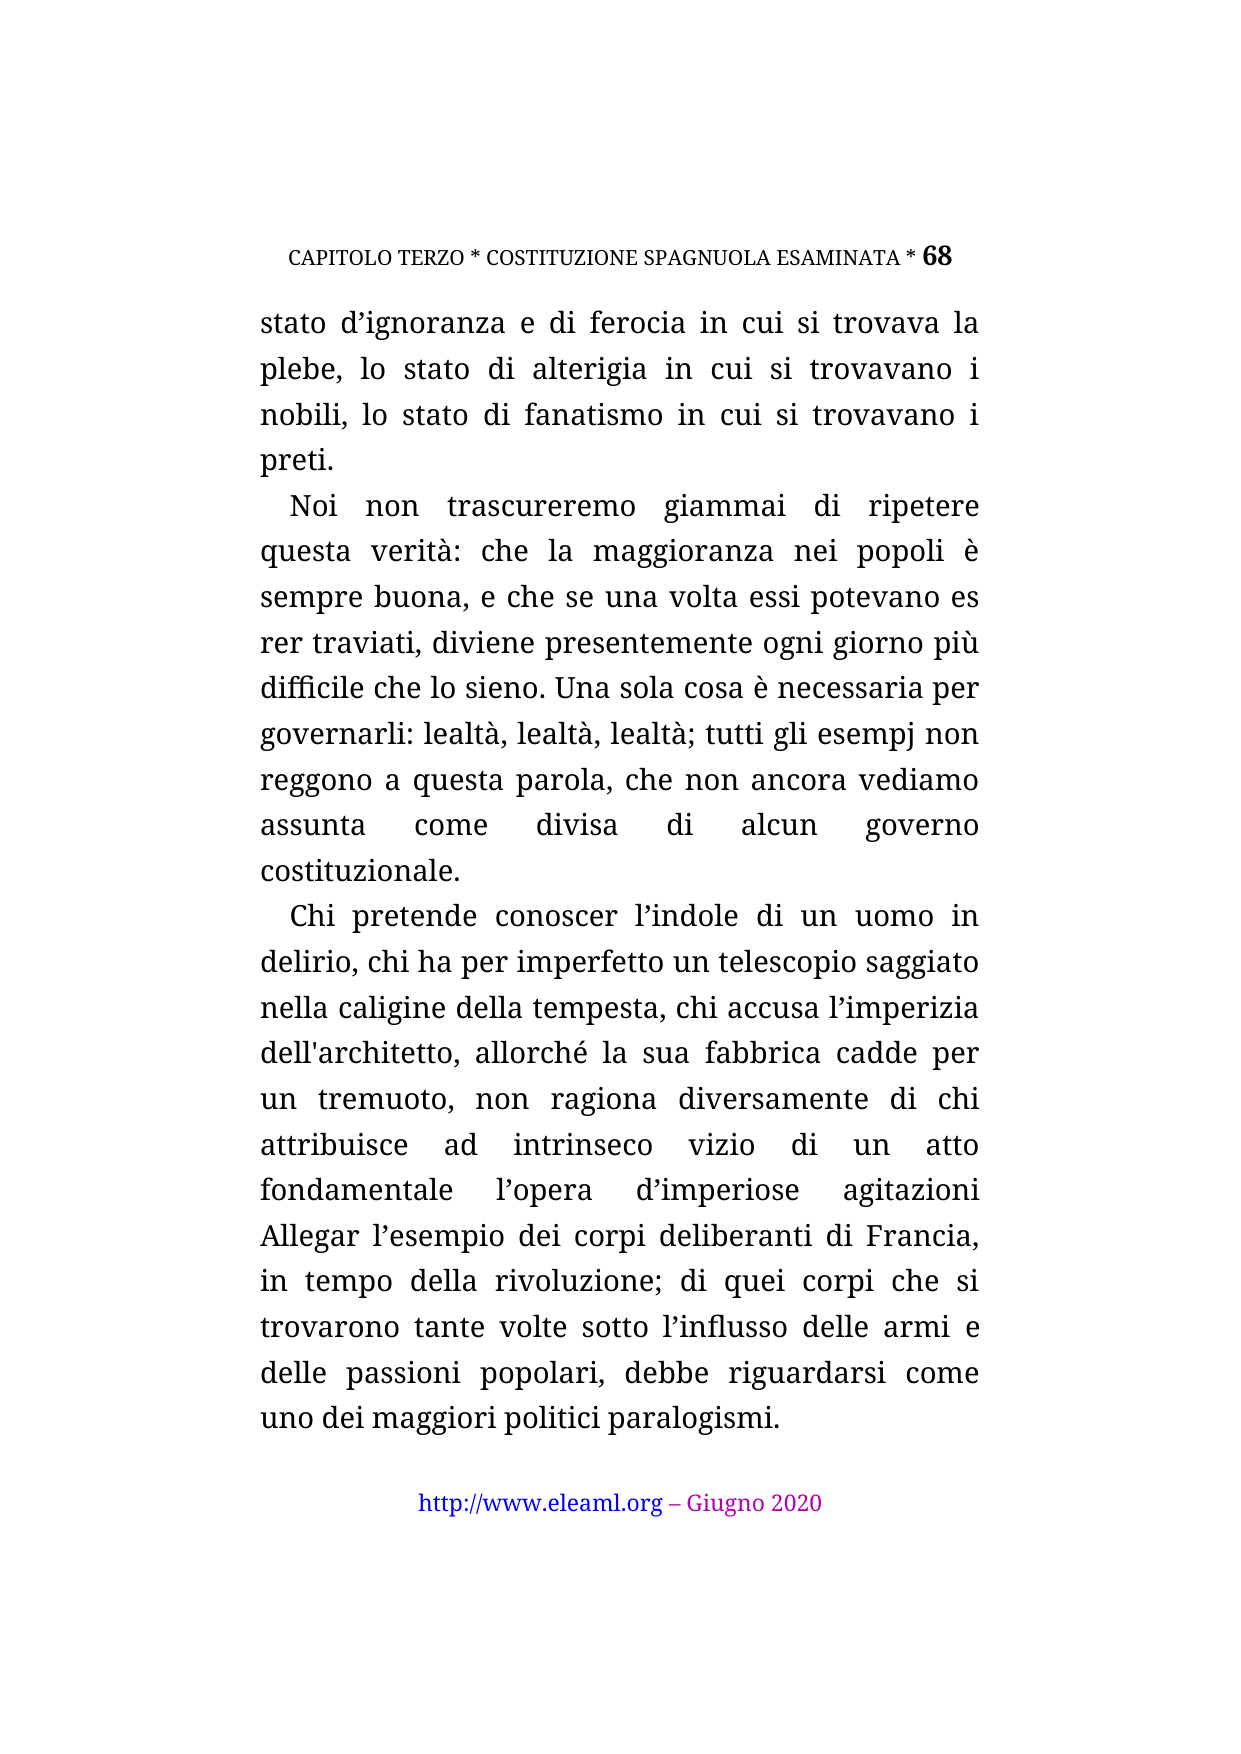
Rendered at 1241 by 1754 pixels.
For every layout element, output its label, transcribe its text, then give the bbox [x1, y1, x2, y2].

text Noi non trascureremo giammai di ripetere questa verità: che la maggioranza nei popoli è sempre buona, e che se una volta essi potevano es rer traviati, diviene presentemente ogni giorno più difficile che lo sieno. Una sola cosa è necessaria per governarli: lealtà, lealtà, lealtà; tutti gli esempj non reggono a questa parola, che non ancora vediamo assunta come divisa di alcun governo costituzionale. [260, 485, 980, 890]
text stato d’ignoranza e di ferocia in cui si trovava la plebe, lo stato di alterigia in cui si trovavano i nobili, lo stato di fanatismo in cui si trovavano i preti. [260, 303, 980, 479]
text Chi pretende conoscer l’indole di un uomo in delirio, chi ha per imperfetto un telescopio saggiato nella caligine della tempesta, chi accusa l’imperizia dell'architetto, allorché la sua fabbrica cadde per un tremuoto, non ragiona diversamente di chi attribuisce ad intrinseco vizio di un atto fondamentale l’opera d’imperiose agitazioni Allegar l’esempio dei corpi deliberanti di Francia, in tempo della rivoluzione; di quei corpi che si trovarono tante volte sotto l’influsso delle armi e delle passioni popolari, debbe riguardarsi come uno dei maggiori politici paralogismi. [260, 896, 980, 1437]
